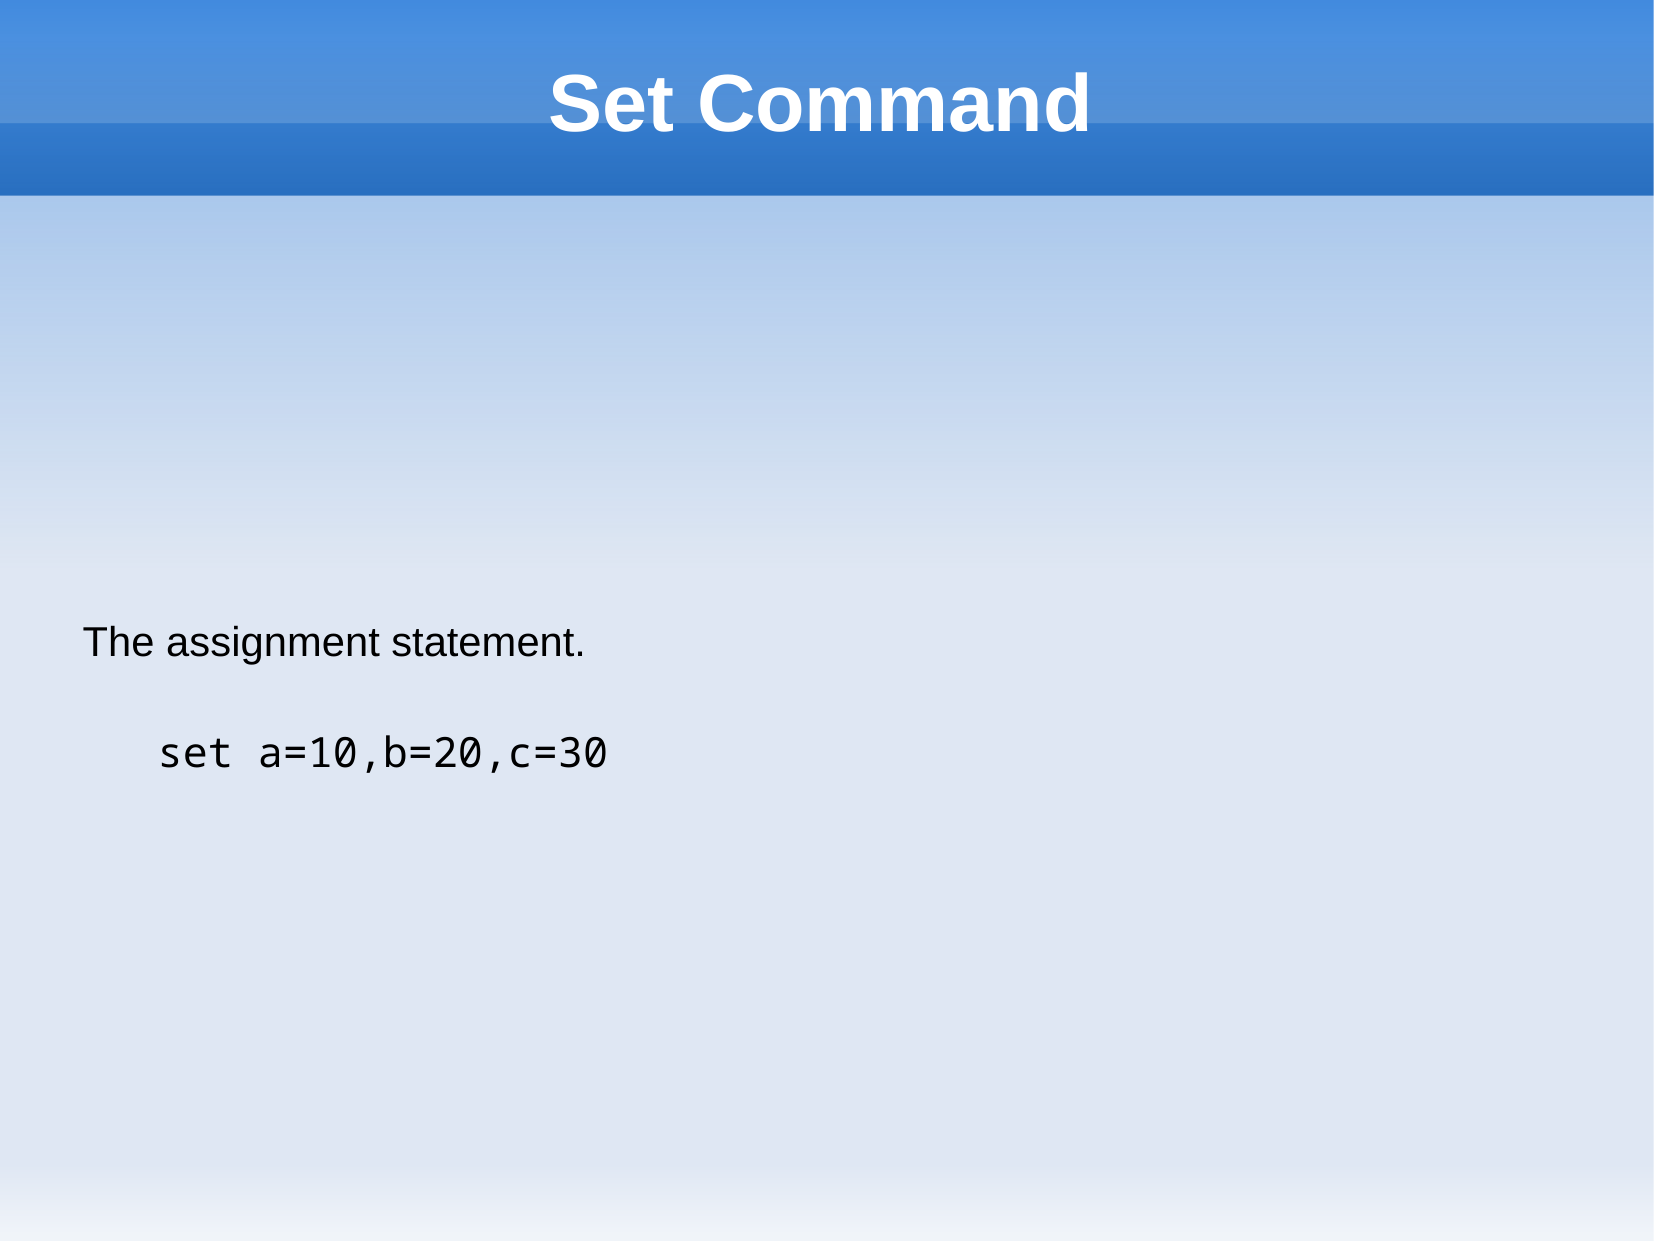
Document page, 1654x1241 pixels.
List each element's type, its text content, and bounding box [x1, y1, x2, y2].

picture [0, 0, 1654, 1241]
title Set Command [76, 0, 1565, 208]
subtitle The assignment statement. set a=10,b=20,c=30 [82, 290, 1571, 1109]
